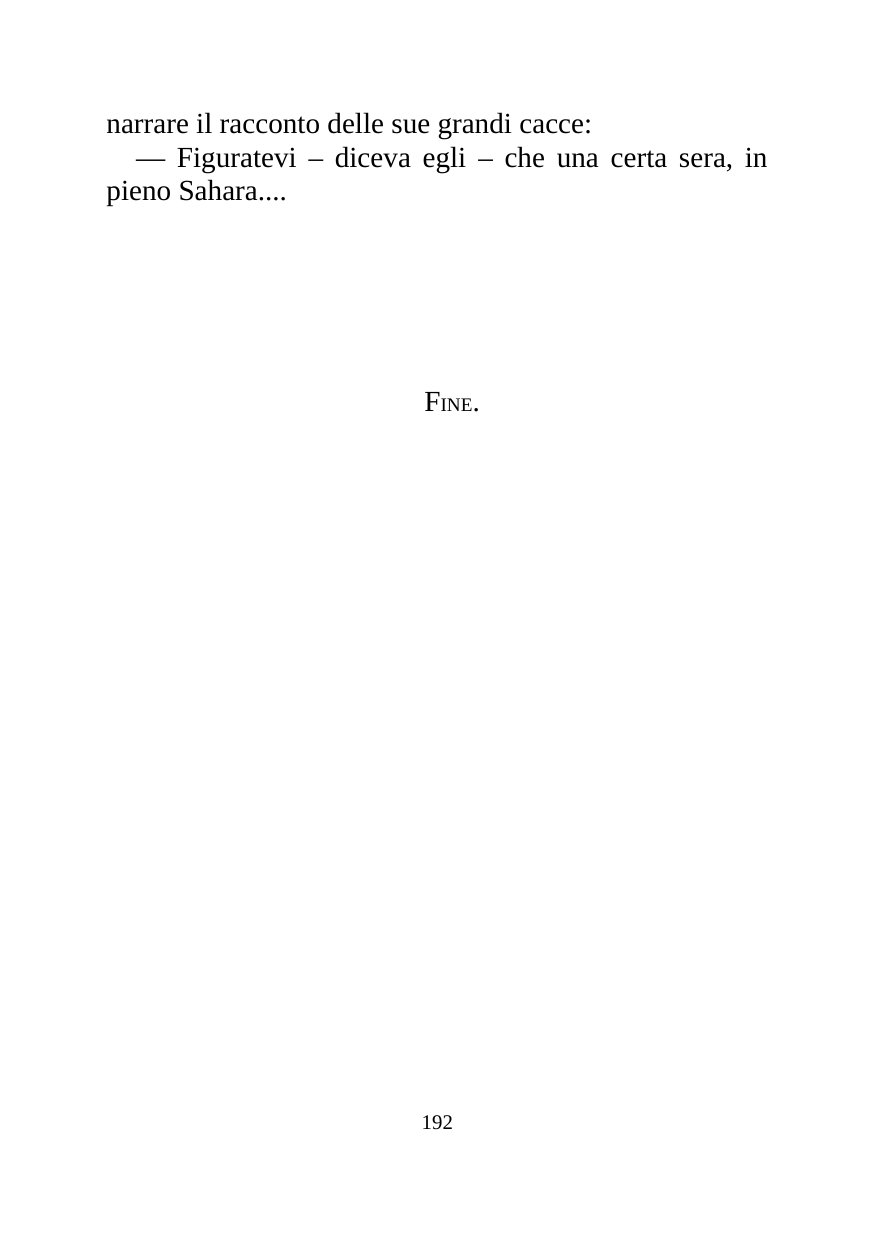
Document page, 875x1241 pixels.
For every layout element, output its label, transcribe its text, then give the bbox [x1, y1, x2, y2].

text narrare il racconto delle sue grandi cacce: [106, 106, 768, 140]
text — Figuratevi – diceva egli – che una certa sera, in pieno Sahara.... [106, 140, 768, 207]
text Fine. [106, 384, 768, 418]
